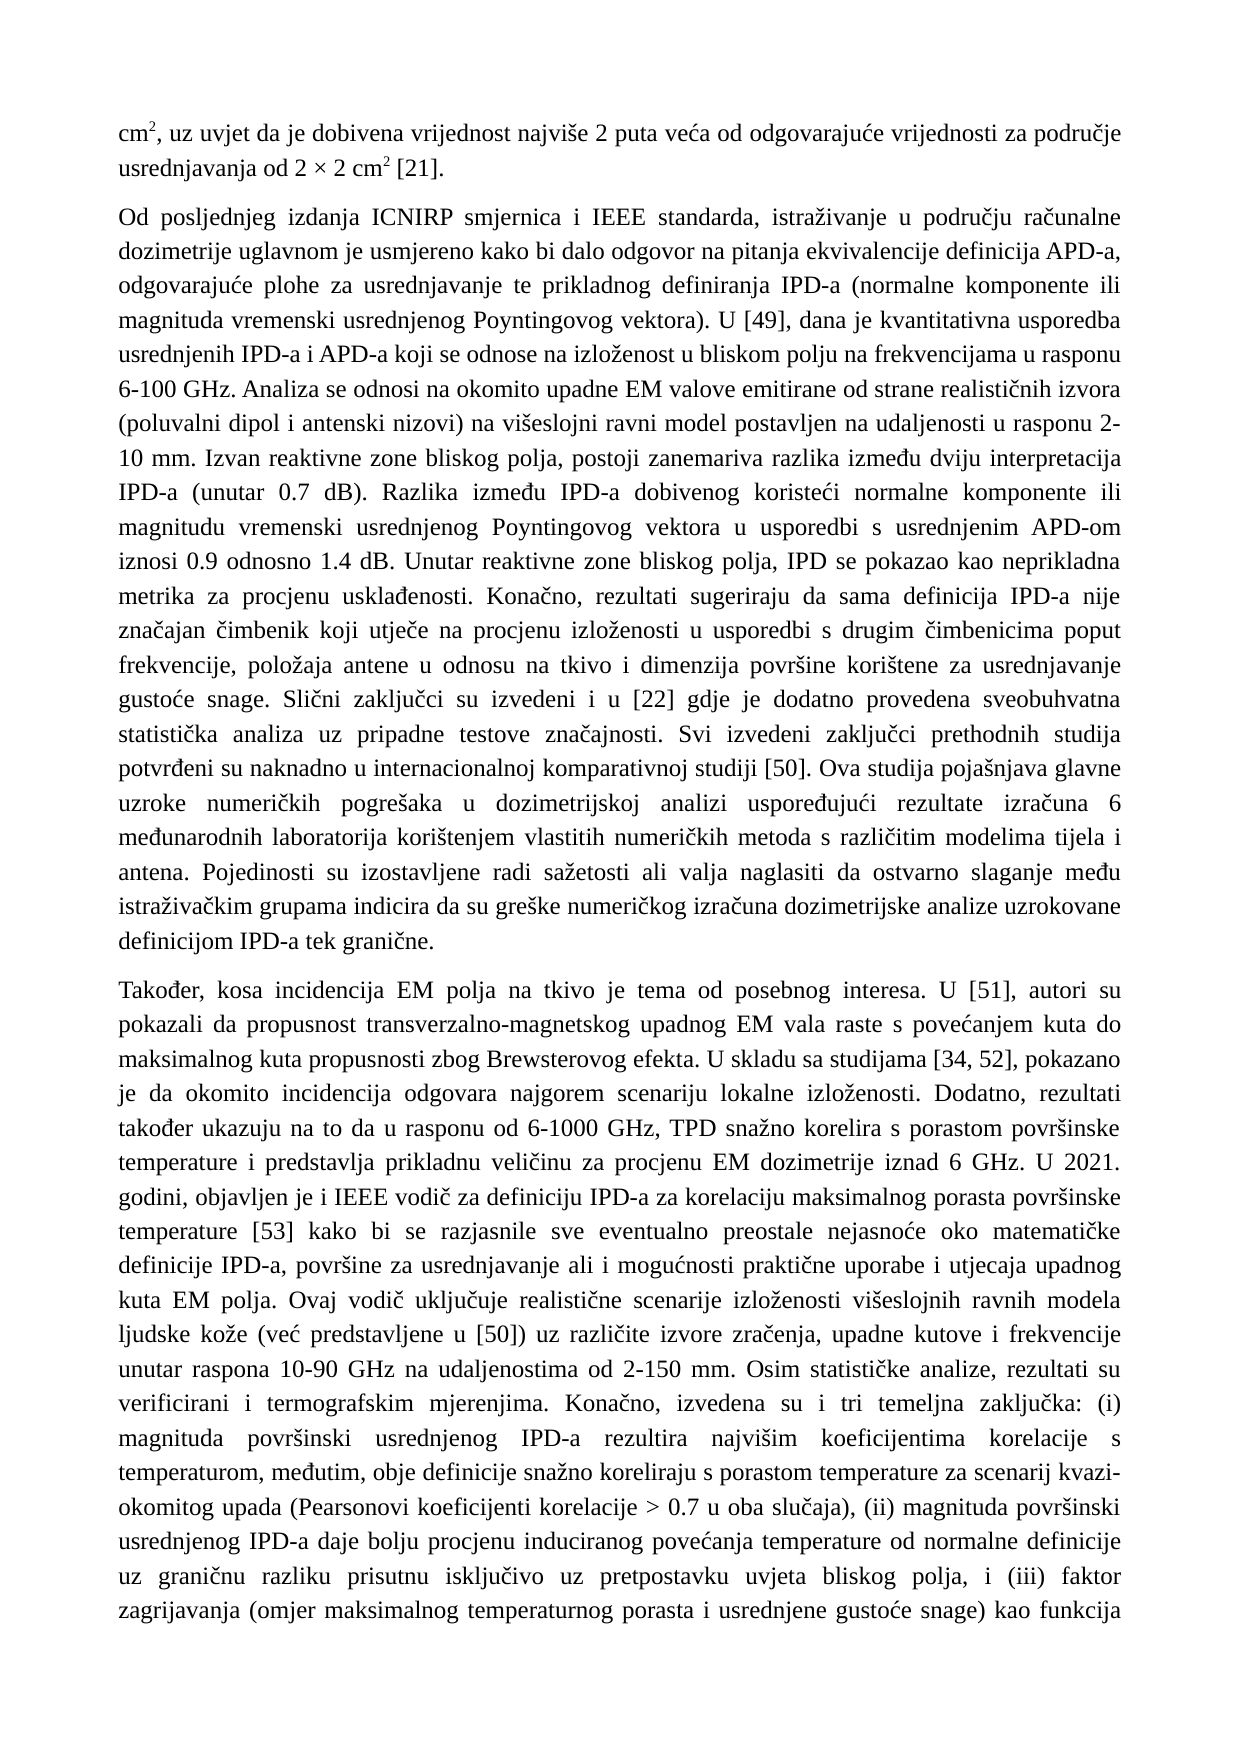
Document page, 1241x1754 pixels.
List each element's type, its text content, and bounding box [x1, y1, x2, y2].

text cm2, uz uvjet da je dobivena vrijednost najviše 2 puta veća od odgovarajuće vrijednosti za područje usrednjavanja od 2 × 2 cm2 [21]. [118, 118, 1122, 181]
text Od posljednjeg izdanja ICNIRP smjernica i IEEE standarda, istraživanje u području računalne dozimetrije uglavnom je usmjereno kako bi dalo odgovor na pitanja ekvivalencije definicija APD-a, odgovarajuće plohe za usrednjavanje te prikladnog definiranja IPD-a (normalne komponente ili magnituda vremenski usrednjenog Poyntingovog vektora). U [49], dana je kvantitativna usporedba usrednjenih IPD-a i APD-a koji se odnose na izloženost u bliskom polju na frekvencijama u rasponu 6-100 GHz. Analiza se odnosi na okomito upadne EM valove emitirane od strane realističnih izvora (poluvalni dipol i antenski nizovi) na višeslojni ravni model postavljen na udaljenosti u rasponu 2-10 mm. Izvan reaktivne zone bliskog polja, postoji zanemariva razlika između dviju interpretacija IPD-a (unutar 0.7 dB). Razlika između IPD-a dobivenog koristeći normalne komponente ili magnitudu vremenski usrednjenog Poyntingovog vektora u usporedbi s usrednjenim APD-om iznosi 0.9 odnosno 1.4 dB. Unutar reaktivne zone bliskog polja, IPD se pokazao kao neprikladna metrika za procjenu usklađenosti. Konačno, rezultati sugeriraju da sama definicija IPD-a nije značajan čimbenik koji utječe na procjenu izloženosti u usporedbi s drugim čimbenicima poput frekvencije, položaja antene u odnosu na tkivo i dimenzija površine korištene za usrednjavanje gustoće snage. Slični zaključci su izvedeni i u [22] gdje je dodatno provedena sveobuhvatna statistička analiza uz pripadne testove značajnosti. Svi izvedeni zaključci prethodnih studija potvrđeni su naknadno u internacionalnoj komparativnoj studiji [50]. Ova studija pojašnjava glavne uzroke numeričkih pogrešaka u dozimetrijskoj analizi uspoređujući rezultate izračuna 6 međunarodnih laboratorija korištenjem vlastitih numeričkih metoda s različitim modelima tijela i antena. Pojedinosti su izostavljene radi sažetosti ali valja naglasiti da ostvarno slaganje među istraživačkim grupama indicira da su greške numeričkog izračuna dozimetrijske analize uzrokovane definicijom IPD-a tek granične. [118, 202, 1122, 954]
text Također, kosa incidencija EM polja na tkivo je tema od posebnog interesa. U [51], autori su pokazali da propusnost transverzalno-magnetskog upadnog EM vala raste s povećanjem kuta do maksimalnog kuta propusnosti zbog Brewsterovog efekta. U skladu sa studijama [34, 52], pokazano je da okomito incidencija odgovara najgorem scenariju lokalne izloženosti. Dodatno, rezultati također ukazuju na to da u rasponu od 6-1000 GHz, TPD snažno korelira s porastom površinske temperature i predstavlja prikladnu veličinu za procjenu EM dozimetrije iznad 6 GHz. U 2021. godini, objavljen je i IEEE vodič za definiciju IPD-a za korelaciju maksimalnog porasta površinske temperature [53] kako bi se razjasnile sve eventualno preostale nejasnoće oko matematičke definicije IPD-a, površine za usrednjavanje ali i mogućnosti praktične uporabe i utjecaja upadnog kuta EM polja. Ovaj vodič uključuje realistične scenarije izloženosti višeslojnih ravnih modela ljudske kože (već predstavljene u [50]) uz različite izvore zračenja, upadne kutove i frekvencije unutar raspona 10-90 GHz na udaljenostima od 2-150 mm. Osim statističke analize, rezultati su verificirani i termografskim mjerenjima. Konačno, izvedena su i tri temeljna zaključka: (i) magnituda površinski usrednjenog IPD-a rezultira najvišim koeficijentima korelacije s temperaturom, međutim, obje definicije snažno koreliraju s porastom temperature za scenarij kvazi-okomitog upada (Pearsonovi koeficijenti korelacije > 0.7 u oba slučaja), (ii) magnituda površinski usrednjenog IPD-a daje bolju procjenu induciranog povećanja temperature od normalne definicije uz graničnu razliku prisutnu isključivo uz pretpostavku uvjeta bliskog polja, i (iii) faktor zagrijavanja (omjer maksimalnog temperaturnog porasta i usrednjene gustoće snage) kao funkcija [118, 975, 1122, 1624]
